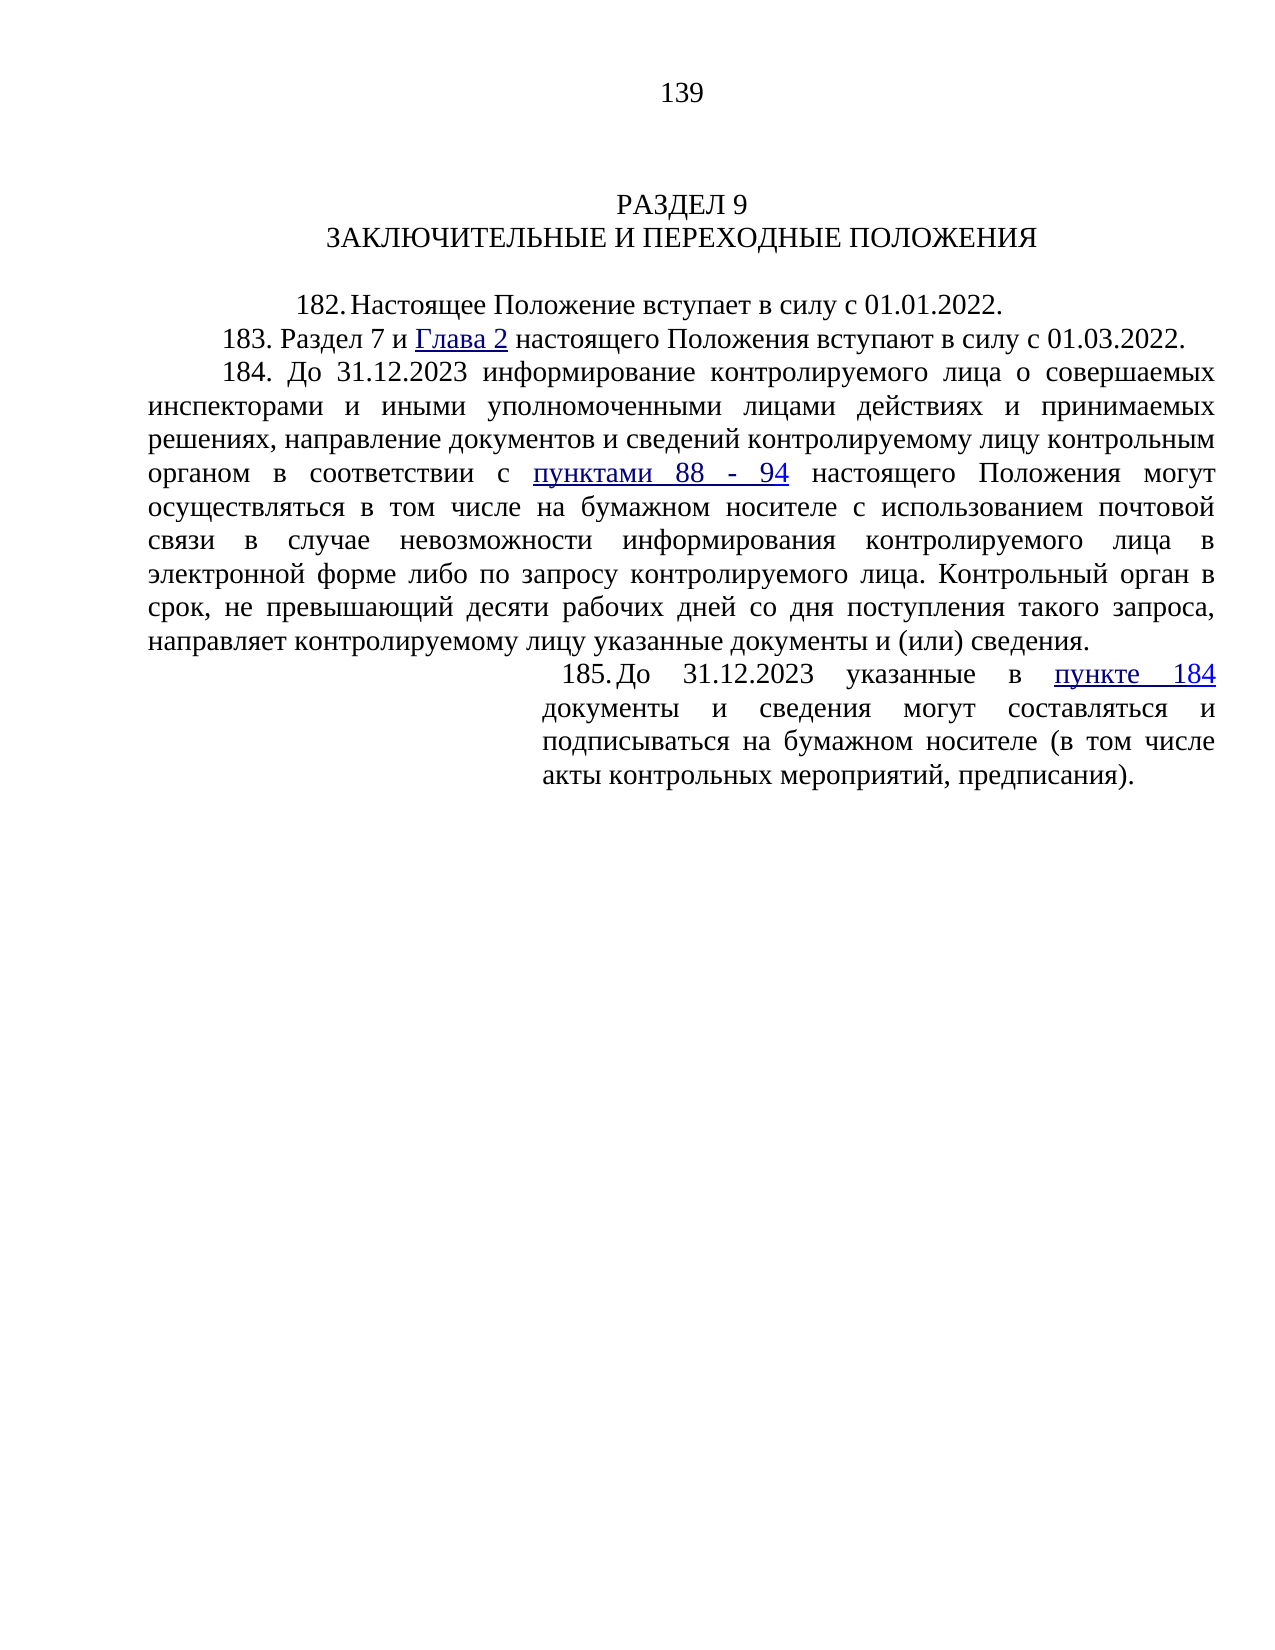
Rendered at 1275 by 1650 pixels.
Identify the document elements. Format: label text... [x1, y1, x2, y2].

text 183. Раздел 7 и Глава 2 настоящего Положения вступают в силу с 01.03.2022. [148, 321, 1216, 354]
list Настоящее Положение вступает в силу с 01.01.2022. [222, 287, 1216, 321]
text 184. До 31.12.2023 информирование контролируемого лица о совершаемых инспекторами и иными уполномоченными лицами действиях и принимаемых решениях, направление документов и сведений контролируемому лицу контрольным органом в соответствии с пунктами 88 - 94 настоящего Положения могут осуществляться в том числе на бумажном носителе с использованием почтовой связи в случае невозможности информирования контролируемого лица в электронной форме либо по запросу контролируемого лица. Контрольный орган в срок, не превышающий десяти рабочих дней со дня поступления такого запроса, направляет контролируемому лицу указанные документы и (или) сведения. [148, 354, 1216, 656]
text ЗАКЛЮЧИТЕЛЬНЫЕ И ПЕРЕХОДНЫЕ ПОЛОЖЕНИЯ [148, 220, 1216, 254]
list До 31.12.2023 указанные в пункте 184 документы и сведения могут составляться и подписываться на бумажном носителе (в том числе акты контрольных мероприятий, предписания). [487, 656, 1216, 791]
text РАЗДЕЛ 9 [148, 187, 1216, 220]
